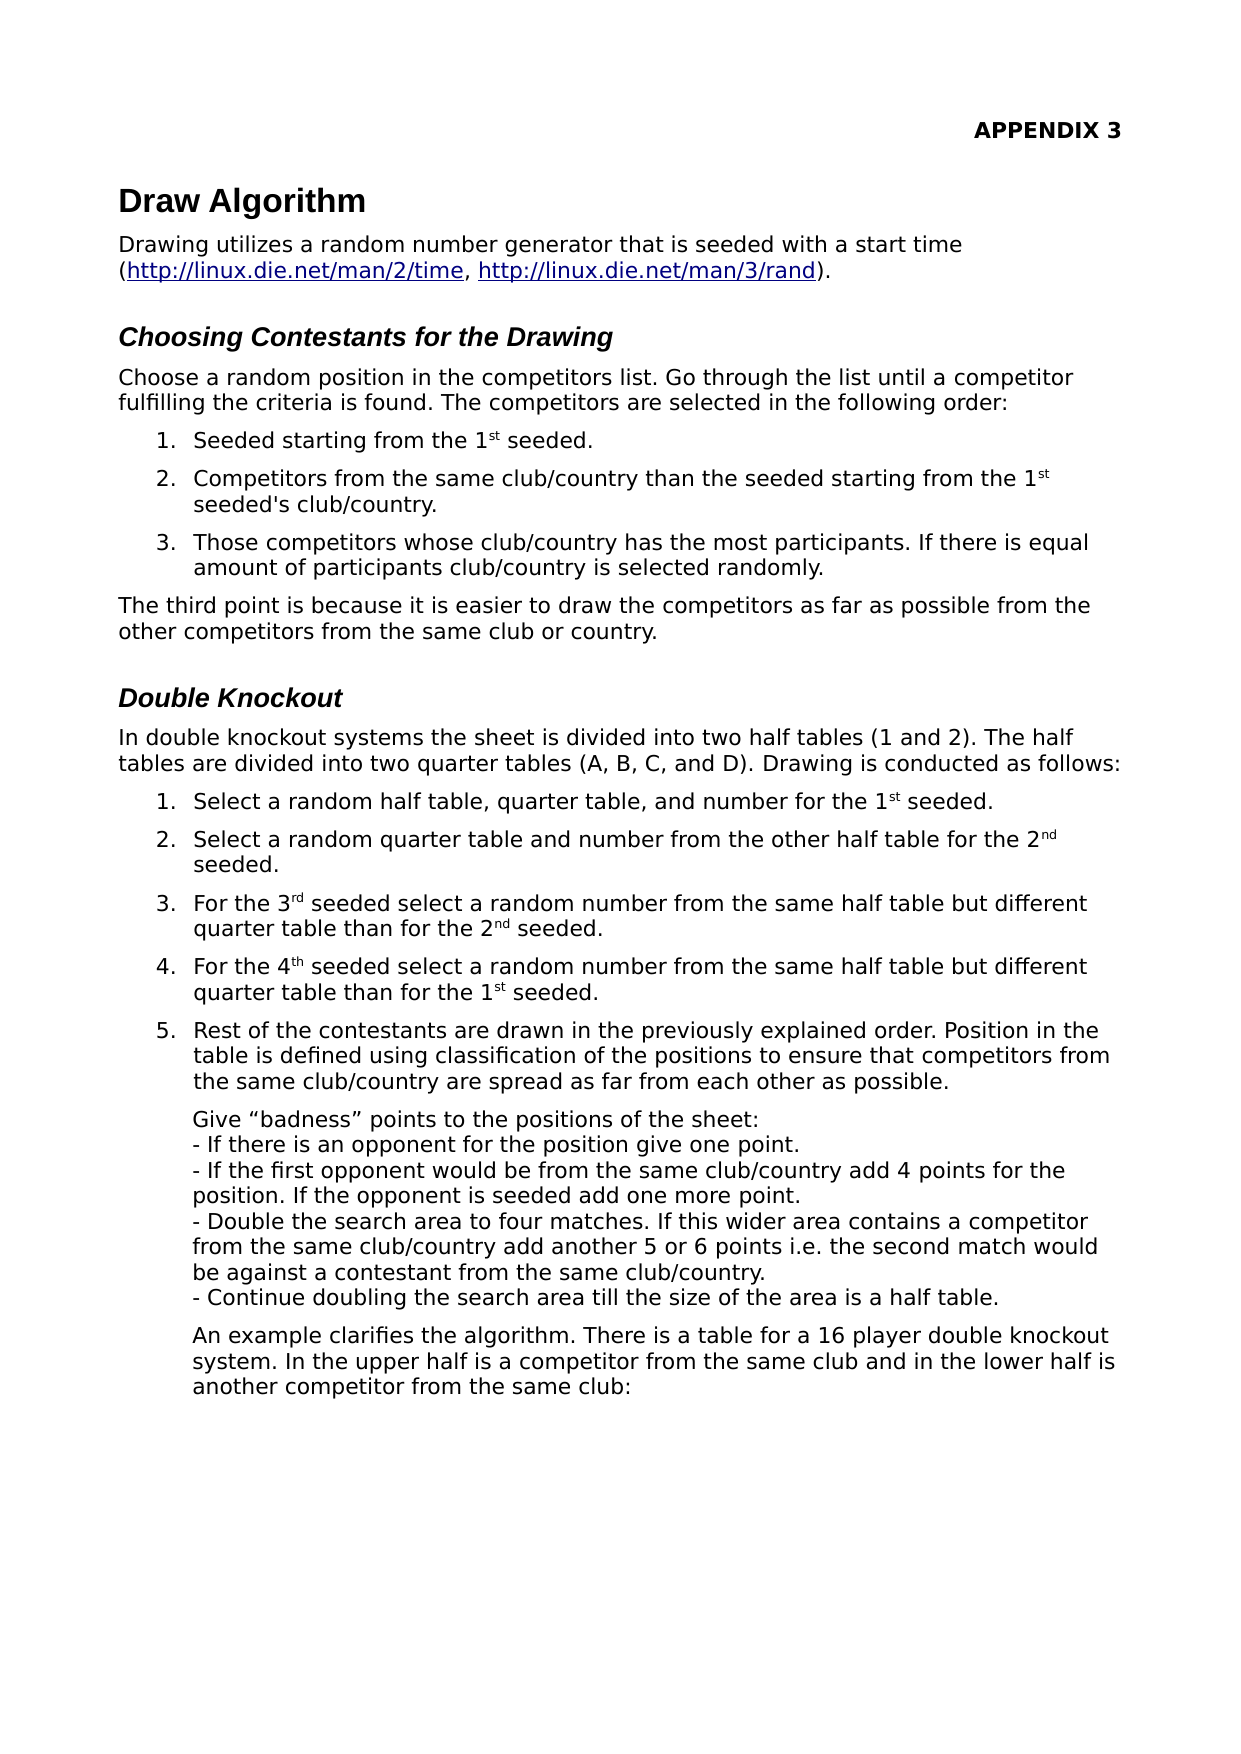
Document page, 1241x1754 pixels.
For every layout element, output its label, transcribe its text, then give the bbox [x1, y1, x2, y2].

subtitle Double Knockout [118, 682, 1122, 713]
list Seeded starting from the 1st seeded. [156, 428, 1122, 454]
text Choose a random position in the competitors list. Go through the list until a competitor fulfilling the criteria is found. The competitors are selected in the following order: [118, 364, 1122, 416]
list For the 4th seeded select a random number from the same half table but different quarter table than for the 1st seeded. [156, 954, 1122, 1005]
list Select a random half table, quarter table, and number for the 1st seeded. [156, 789, 1122, 814]
list Select a random quarter table and number from the other half table for the 2nd seeded. [156, 827, 1122, 878]
text APPENDIX 3 [118, 118, 1122, 144]
list For the 3rd seeded select a random number from the same half table but different quarter table than for the 2nd seeded. [156, 891, 1122, 942]
text Drawing utilizes a random number generator that is seeded with a start time (http://linux.die.net/man/2/time, http://linux.die.net/man/3/rand). [118, 232, 1122, 283]
list Competitors from the same club/country than the seeded starting from the 1st seeded's club/country. [156, 466, 1122, 517]
subtitle Choosing Contestants for the Drawing [118, 321, 1122, 352]
list Those competitors whose club/country has the most participants. If there is equal amount of participants club/country is selected randomly. [156, 530, 1122, 581]
text The third point is because it is easier to draw the competitors as far as possible from the other competitors from the same club or country. [118, 593, 1122, 644]
subtitle Draw Algorithm [118, 181, 1122, 220]
text In double knockout systems the sheet is divided into two half tables (1 and 2). The half tables are divided into two quarter tables (A, B, C, and D). Drawing is conducted as follows: [118, 726, 1122, 777]
text An example clarifies the algorithm. There is a table for a 16 player double knockout system. In the upper half is a competitor from the same club and in the lower half is another competitor from the same club: [192, 1323, 1122, 1400]
text Give “badness” points to the positions of the sheet: - If there is an opponent for the position give one point. - If the first opponent would be from the same club/country add 4 points for the position. If the opponent is seeded add one more point. - Double the search area to four matches. If this wider area contains a competitor from the same club/country add another 5 or 6 points i.e. the second match would be against a contestant from the same club/country. - Continue doubling the search area till the size of the area is a half table. [192, 1107, 1122, 1311]
list Rest of the contestants are drawn in the previously explained order. Position in the table is defined using classification of the positions to ensure that competitors from the same club/country are spread as far from each other as possible. [156, 1018, 1122, 1094]
